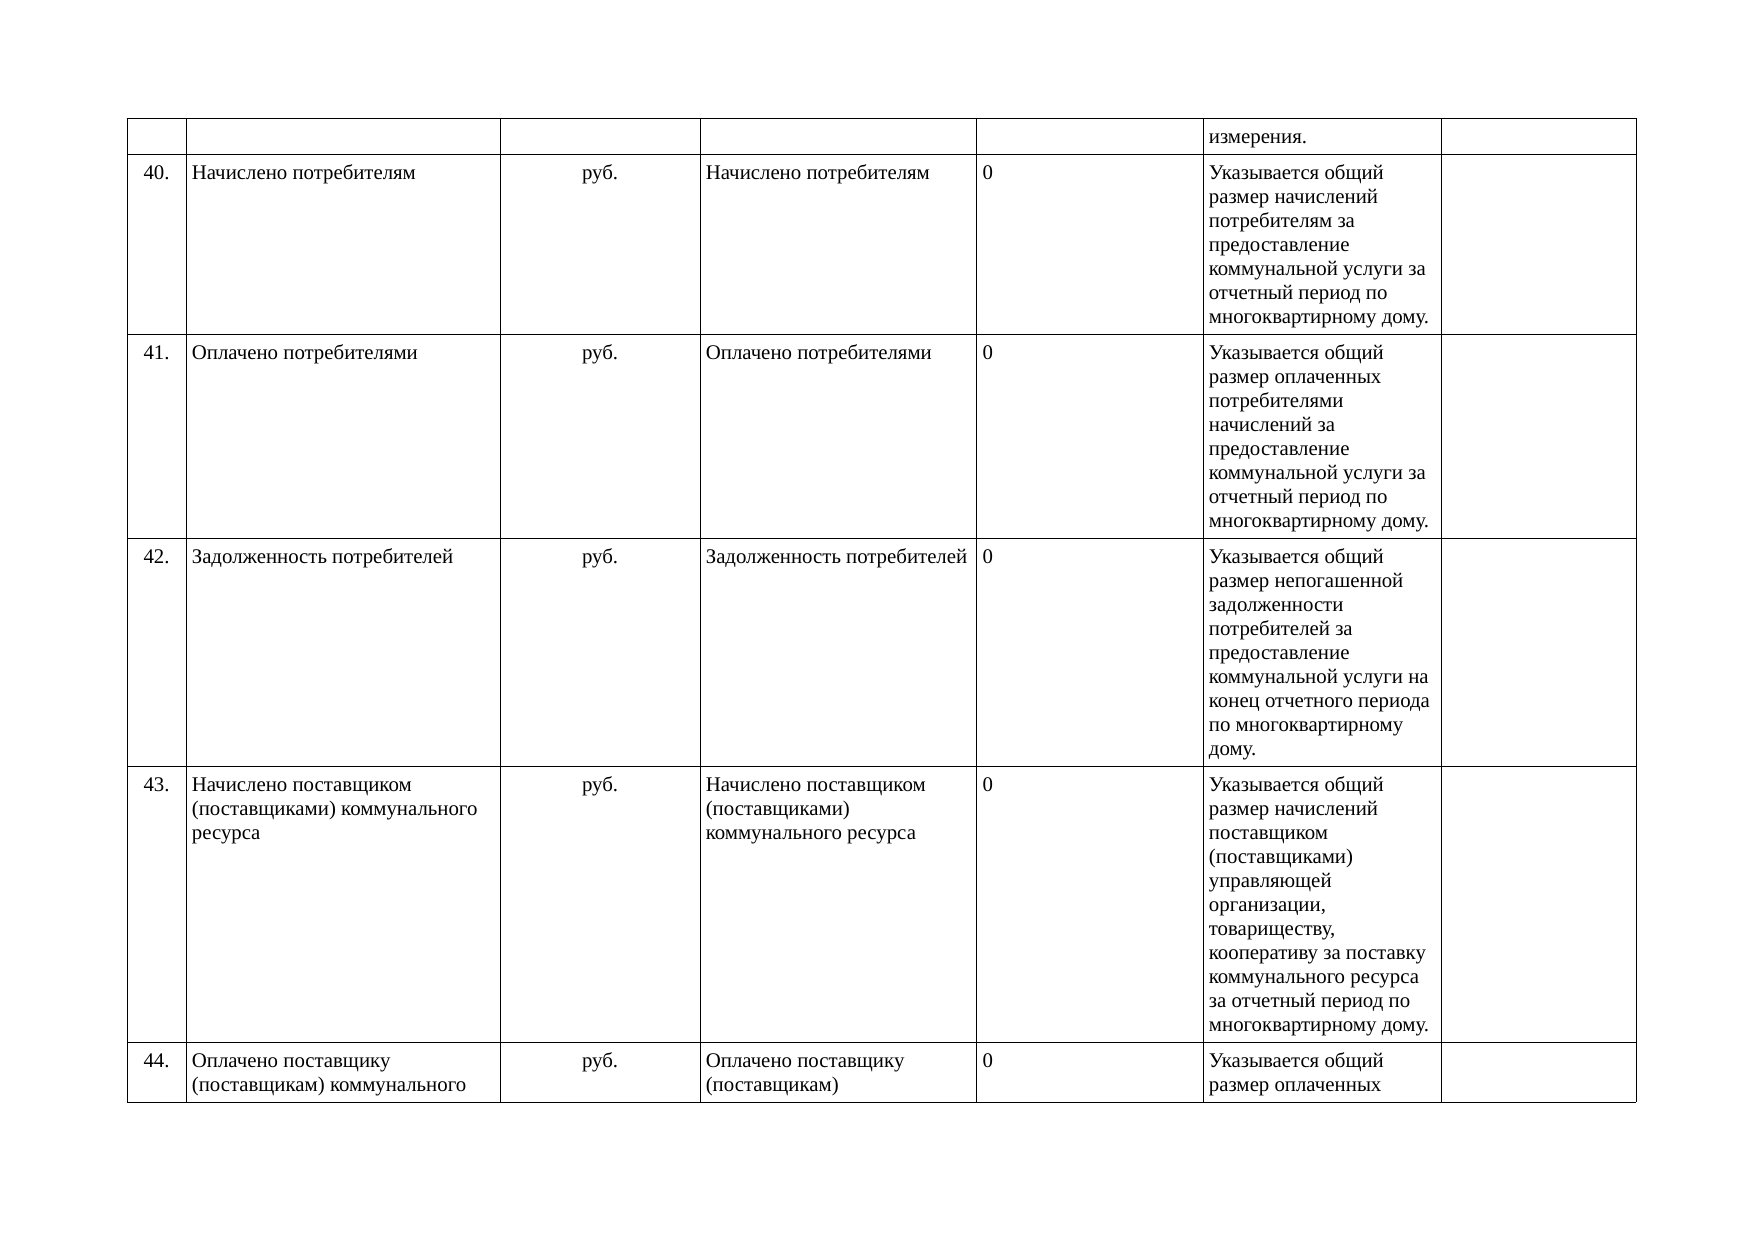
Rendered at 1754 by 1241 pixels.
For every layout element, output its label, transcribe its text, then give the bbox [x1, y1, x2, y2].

table_cell [1442, 539, 1636, 766]
table_cell [1442, 119, 1636, 154]
table_cell Указывается общий размер начислений поставщиком (поставщиками) управляющей организации, товариществу, кооперативу за поставку коммунального ресурса за отчетный период по многоквартирному дому. [1204, 767, 1441, 1042]
table_cell 41. [128, 335, 186, 538]
table_cell Начислено поставщиком (поставщиками) коммунального ресурса [187, 767, 500, 1042]
table_cell Указывается общий размер оплаченных потребителями начислений за предоставление коммунальной услуги за отчетный период по многоквартирному дому. [1204, 335, 1441, 538]
table_cell руб. [501, 539, 700, 766]
table_cell Оплачено поставщику (поставщикам) коммунального [187, 1043, 500, 1102]
table_cell Оплачено потребителями [701, 335, 976, 538]
table_cell [1442, 767, 1636, 1042]
table_cell [187, 119, 500, 154]
table_cell руб. [501, 335, 700, 538]
table_cell Указывается общий размер начислений потребителям за предоставление коммунальной услуги за отчетный период по многоквартирному дому. [1204, 155, 1441, 334]
table_cell Задолженность потребителей [701, 539, 976, 766]
table_cell 0 [977, 335, 1203, 538]
table_cell 0 [977, 155, 1203, 334]
table_cell Начислено потребителям [701, 155, 976, 334]
table_cell руб. [501, 1043, 700, 1102]
table_cell [1442, 155, 1636, 334]
table_cell измерения. [1204, 119, 1441, 154]
table_cell 44. [128, 1043, 186, 1102]
table_cell Оплачено потребителями [187, 335, 500, 538]
table_cell [977, 119, 1203, 154]
table_cell руб. [501, 767, 700, 1042]
table_cell Начислено поставщиком (поставщиками) коммунального ресурса [701, 767, 976, 1042]
table_cell Начислено потребителям [187, 155, 500, 334]
table_cell [1442, 335, 1636, 538]
table_cell 40. [128, 155, 186, 334]
table_cell 42. [128, 539, 186, 766]
table_cell 43. [128, 767, 186, 1042]
table_cell Указывается общий размер непогашенной задолженности потребителей за предоставление коммунальной услуги на конец отчетного периода по многоквартирному дому. [1204, 539, 1441, 766]
table_cell Оплачено поставщику (поставщикам) [701, 1043, 976, 1102]
table_cell руб. [501, 155, 700, 334]
table_cell [1442, 1043, 1636, 1102]
table_cell 0 [977, 767, 1203, 1042]
table_cell [501, 119, 700, 154]
table_cell 0 [977, 539, 1203, 766]
table_cell [701, 119, 976, 154]
table_cell 0 [977, 1043, 1203, 1102]
table_cell Задолженность потребителей [187, 539, 500, 766]
table_cell Указывается общий размер оплаченных [1204, 1043, 1441, 1102]
table_cell [128, 119, 186, 154]
